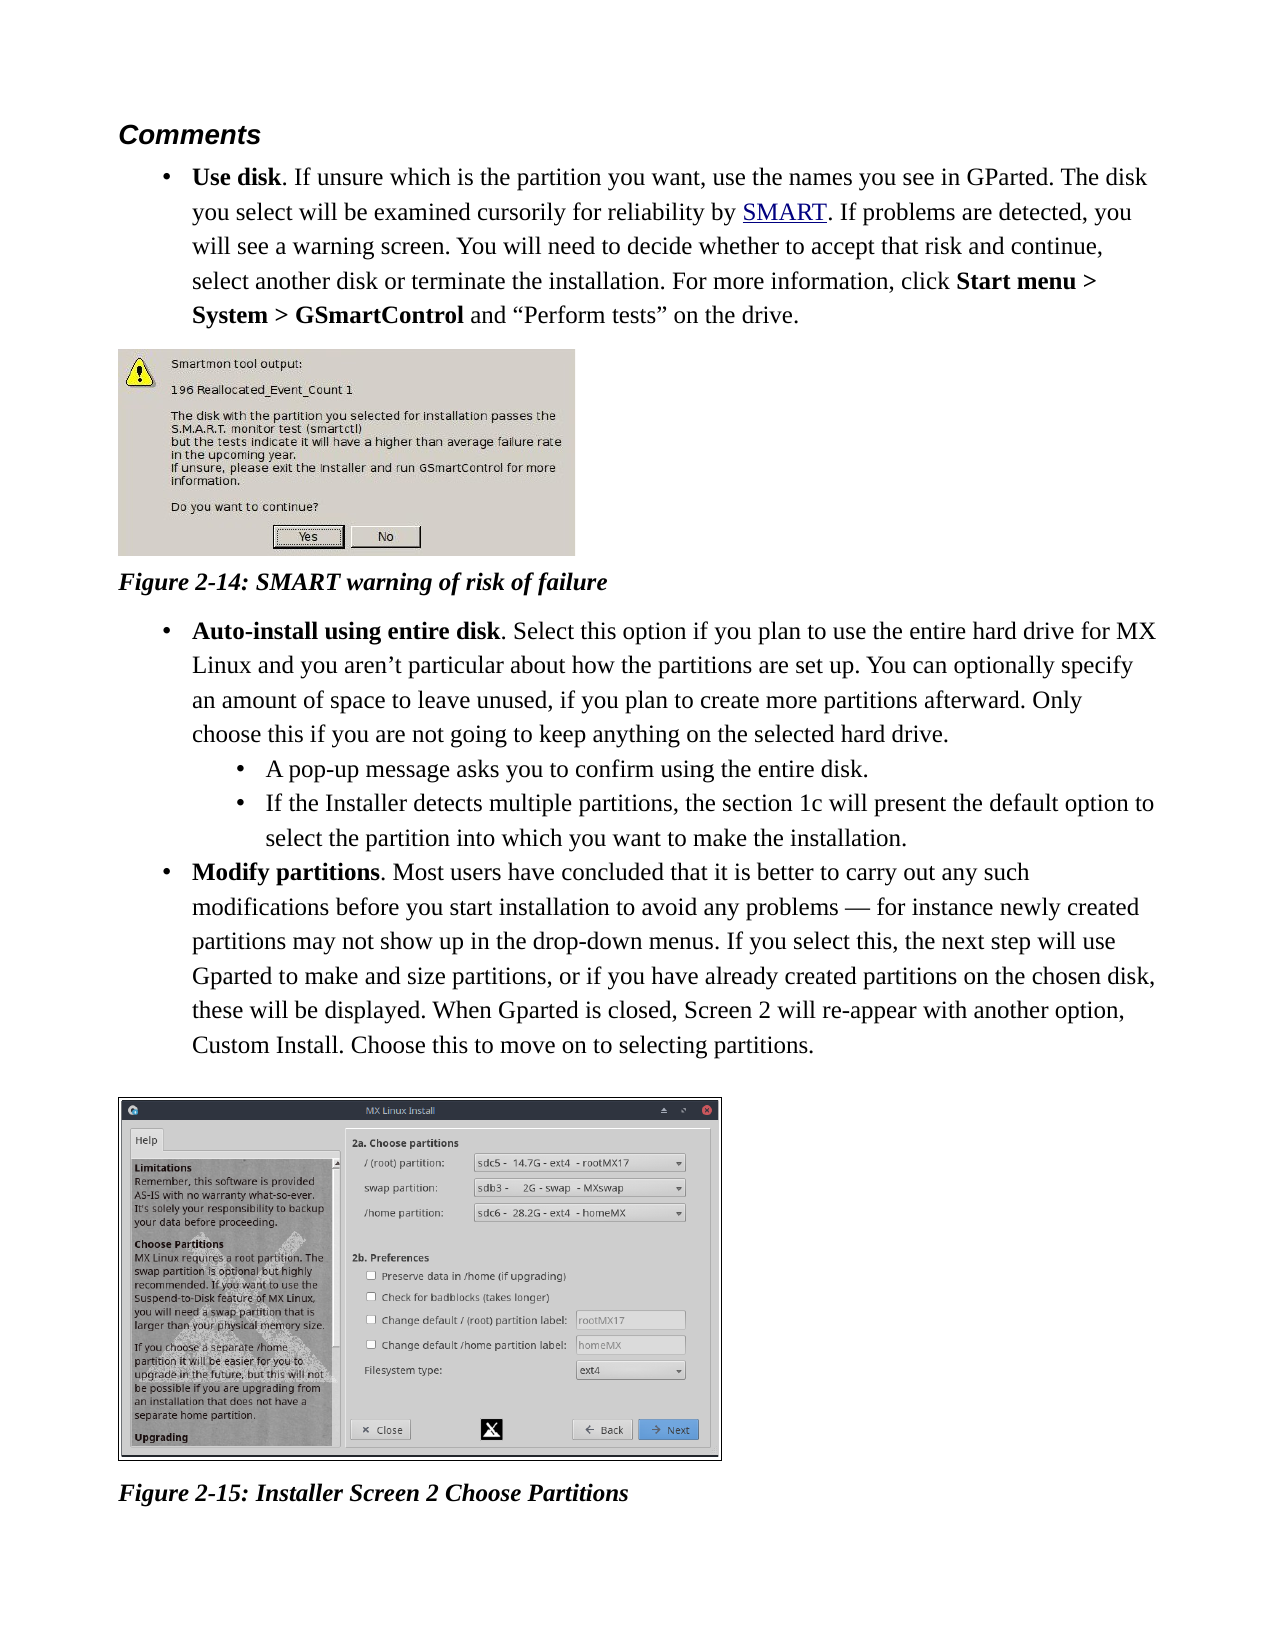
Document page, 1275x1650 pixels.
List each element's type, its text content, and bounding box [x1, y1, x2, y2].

picture [118, 349, 575, 556]
list Modify partitions. Most users have concluded that it is better to carry out any such modifications before you start installation to avoid any problems — for instance newly created partitions may not show up in the drop-down menus. If you select this, the next step will use Gparted to make and size partitions, or if you have already created partitions on the chosen disk, these will be displayed. When Gparted is closed, Screen 2 will re-appear with another option, Custom Install. Choose this to move on to selecting partitions. [162, 857, 1157, 1058]
picture [121, 1100, 719, 1457]
text Figure 2-15: Installer Screen 2 Choose Partitions [118, 1478, 1157, 1507]
list Auto-install using entire disk. Select this option if you plan to use the entire hard drive for MX Linux and you aren’t particular about how the partitions are set up. You can optionally specify an amount of space to leave unused, if you plan to create more partitions afterward. Only choose this if you are not going to keep anything on the selected hard drive. [162, 616, 1157, 748]
subtitle Comments [118, 118, 1157, 150]
list If the Installer detects multiple partitions, the section 1c will present the default option to select the partition into which you want to make the installation. [236, 788, 1157, 852]
text Figure 2-14: SMART warning of risk of failure [118, 567, 1157, 596]
list Use disk. If unsure which is the partition you want, use the names you see in GParted. The disk you select will be examined cursorily for reliability by SMART. If problems are detected, you will see a warning screen. You will need to decide whether to accept that risk and continue, select another disk or terminate the installation. For more information, click Start menu > System > GSmartControl and “Perform tests” on the drive. [162, 162, 1157, 329]
list A pop-up message asks you to confirm using the entire disk. [236, 754, 1157, 783]
